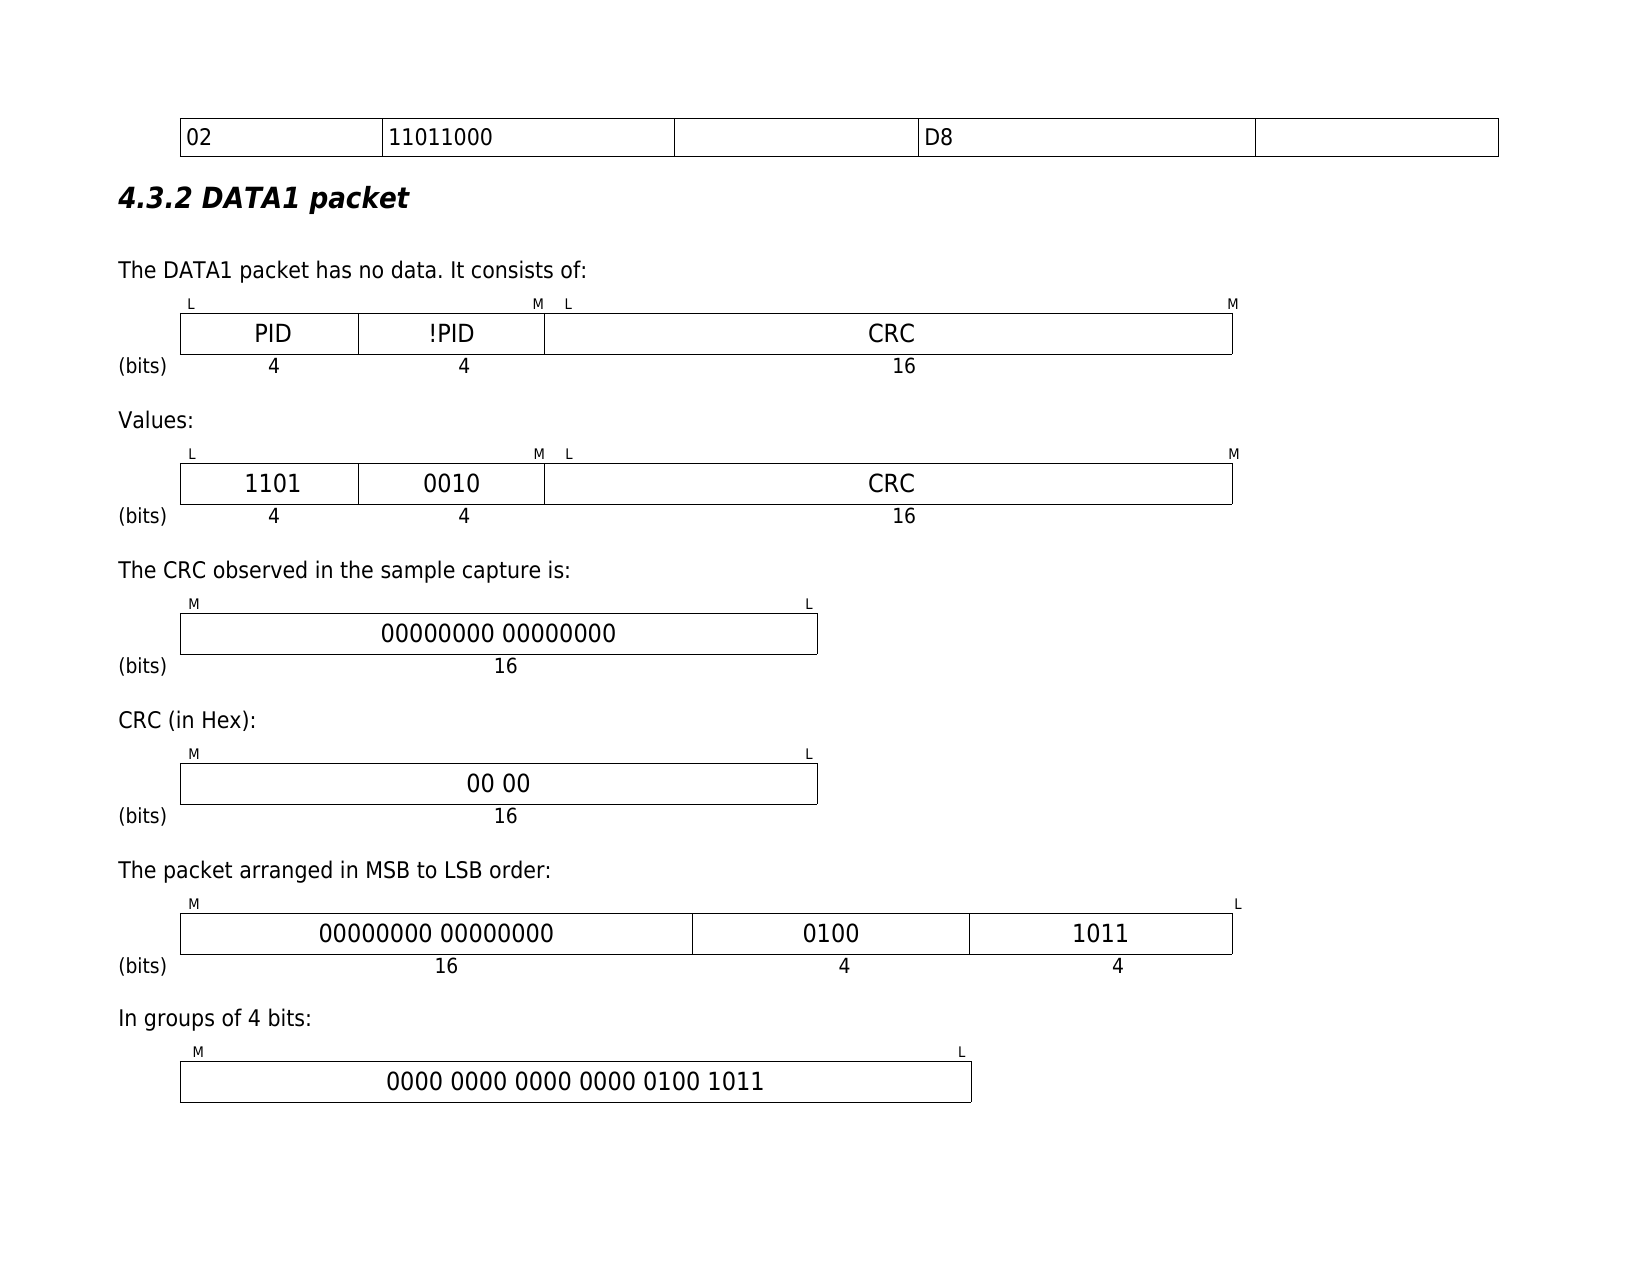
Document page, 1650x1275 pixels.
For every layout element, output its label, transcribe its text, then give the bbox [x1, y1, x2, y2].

text CRC (in Hex): [118, 707, 1532, 734]
table_header 00000000 00000000 [181, 914, 692, 954]
text M L [118, 1032, 1532, 1061]
table_header 0000 0000 0000 0000 0100 1011 [181, 1062, 971, 1102]
table_cell D8 [919, 119, 1255, 156]
text Values: [118, 407, 1532, 434]
table_cell 02 [181, 119, 382, 156]
table_header 1101 [181, 464, 358, 504]
table_header 00 00 [181, 764, 817, 804]
table_header 0010 [359, 464, 544, 504]
table_header 1011 [970, 914, 1232, 954]
text The CRC observed in the sample capture is: [118, 557, 1532, 584]
table_cell [1256, 119, 1498, 156]
table_cell [675, 119, 918, 156]
text M L [118, 884, 1532, 913]
table_header !PID [359, 314, 544, 354]
text L M L M [118, 284, 1532, 313]
text (bits) 16 4 4 [118, 954, 1532, 978]
text (bits) 4 4 16 [118, 504, 1532, 528]
text The DATA1 packet has no data. It consists of: [118, 257, 1532, 284]
text M L [118, 734, 1532, 763]
table_header 0100 [693, 914, 969, 954]
text (bits) 16 [118, 804, 1532, 828]
table_header CRC [545, 314, 1232, 354]
text M L [118, 584, 1532, 613]
text In groups of 4 bits: [118, 1005, 1532, 1032]
text (bits) 16 [118, 654, 1532, 678]
table_header 00000000 00000000 [181, 614, 817, 654]
table_header PID [181, 314, 358, 354]
table_cell 11011000 [383, 119, 674, 156]
table_header CRC [545, 464, 1232, 504]
text (bits) 4 4 16 [118, 354, 1532, 378]
text L M L M [118, 434, 1532, 463]
subtitle 4.3.2 DATA1 packet [118, 181, 1532, 215]
text The packet arranged in MSB to LSB order: [118, 857, 1532, 884]
